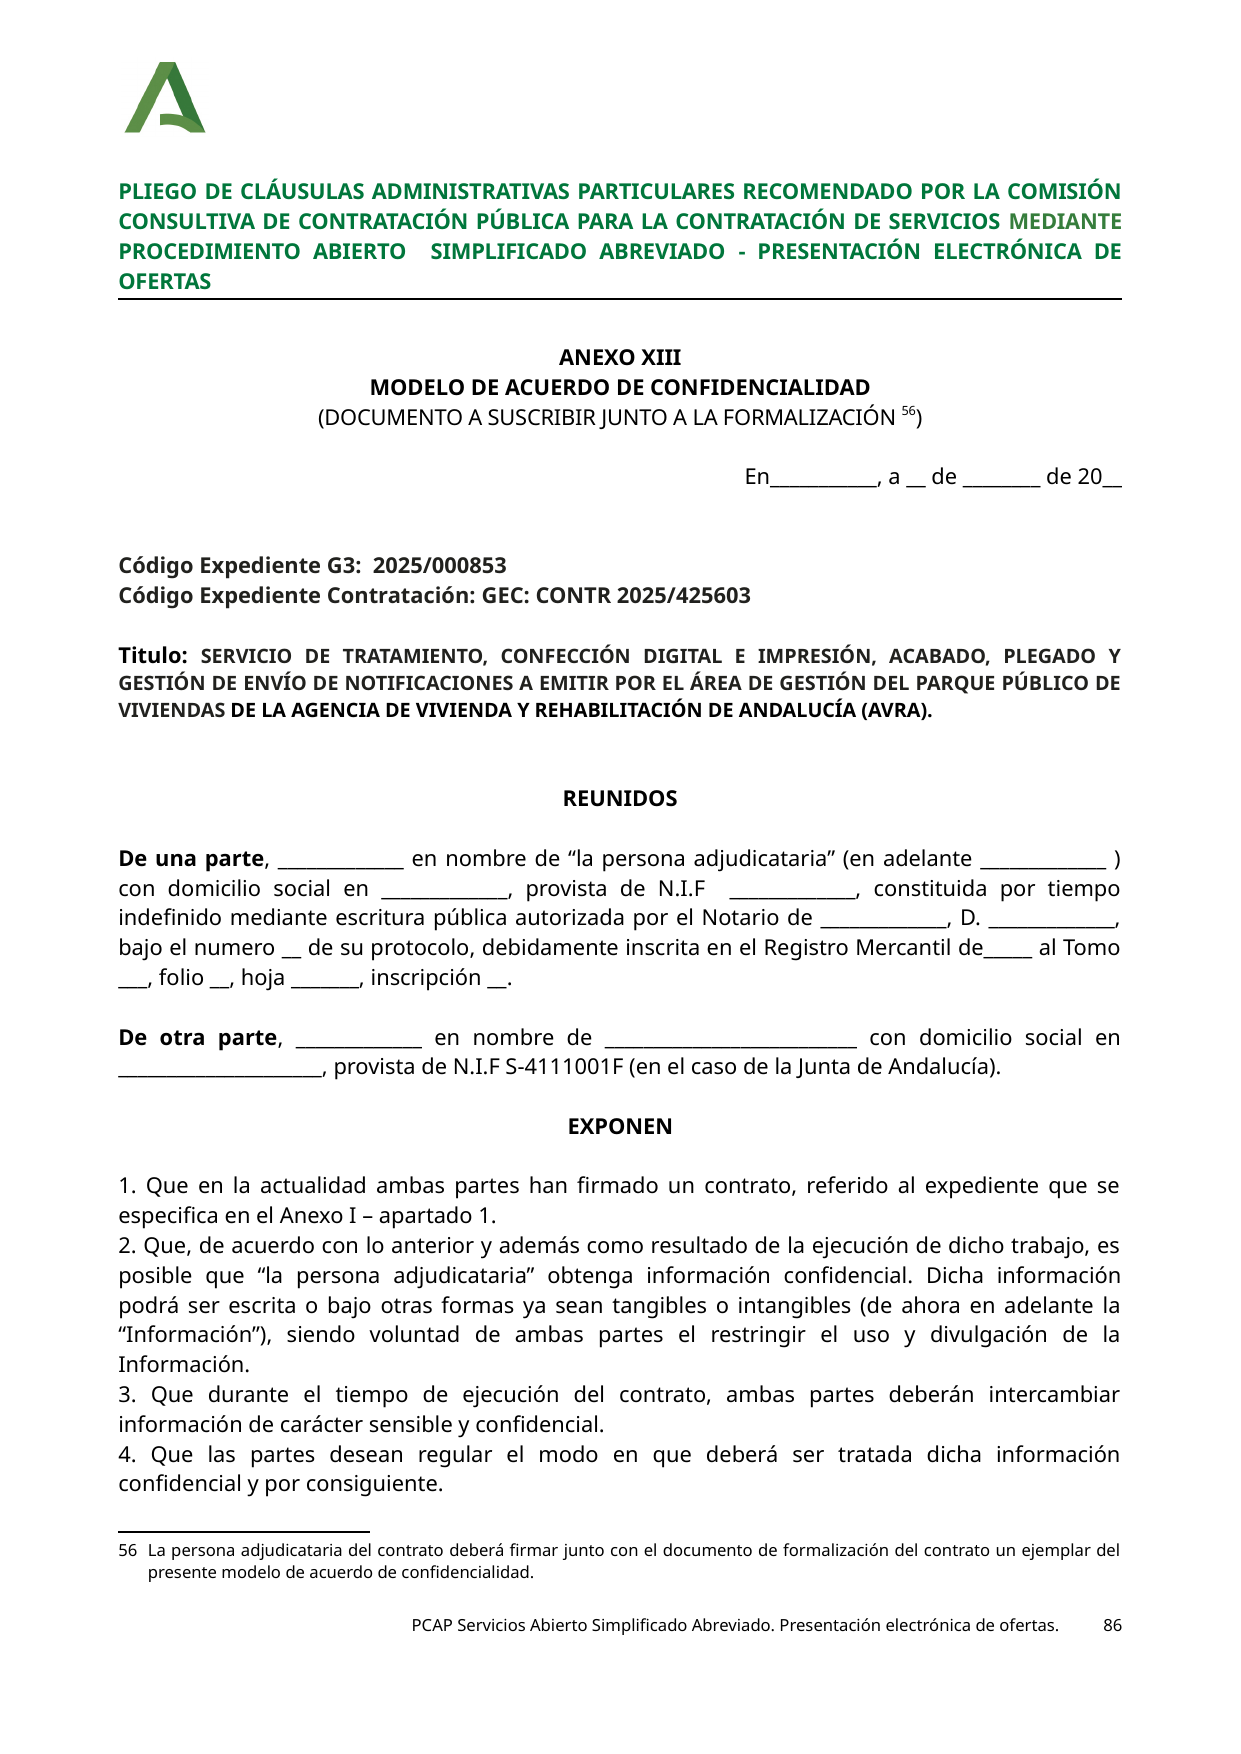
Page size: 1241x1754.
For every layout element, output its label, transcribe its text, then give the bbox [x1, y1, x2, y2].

text 2. Que, de acuerdo con lo anterior y además como resultado de la ejecución de dicho trabajo, es posible que “la persona adjudicataria” obtenga información confidencial. Dicha información podrá ser escrita o bajo otras formas ya sean tangibles o intangibles (de ahora en adelante la “Información”), siendo voluntad de ambas partes el restringir el uso y divulgación de la Información. [118, 1230, 1122, 1379]
text PLIEGO DE CLÁUSULAS ADMINISTRATIVAS PARTICULARES RECOMENDADO POR LA COMISIÓN CONSULTIVA DE CONTRATACIÓN PÚBLICA PARA LA CONTRATACIÓN DE SERVICIOS MEDIANTE PROCEDIMIENTO ABIERTO SIMPLIFICADO ABREVIADO - PRESENTACIÓN ELECTRÓNICA DE OFERTAS [118, 176, 1122, 298]
text La persona adjudicataria del contrato deberá firmar junto con el documento de formalización del contrato un ejemplar del presente modelo de acuerdo de confidencialidad. [118, 1538, 1122, 1584]
text 3. Que durante el tiempo de ejecución del contrato, ambas partes deberán intercambiar información de carácter sensible y confidencial. [118, 1379, 1122, 1439]
text 1. Que en la actualidad ambas partes han firmado un contrato, referido al expediente que se especifica en el Anexo I – apartado 1. [118, 1171, 1122, 1230]
text EXPONEN [118, 1111, 1122, 1141]
text ANEXO XIII [118, 342, 1122, 372]
text Código Expediente Contratación: GEC: CONTR 2025/425603 [118, 580, 1122, 610]
text 4. Que las partes desean regular el modo en que deberá ser tratada dicha información confidencial y por consiguiente. [118, 1439, 1122, 1498]
text De una parte, _____________ en nombre de “la persona adjudicataria” (en adelante _____________ ) con domicilio social en _____________, provista de N.I.F _____________, constituida por tiempo indefinido mediante escritura pública autorizada por el Notario de _____________, D. _____________, bajo el numero __ de su protocolo, debidamente inscrita en el Registro Mercantil de_____ al Tomo ___, folio __, hoja _______, inscripción __. [118, 843, 1122, 992]
text Código Expediente G3: 2025/000853 [118, 551, 1122, 580]
picture [120, 57, 210, 137]
text Titulo: SERVICIO DE TRATAMIENTO, CONFECCIÓN DIGITAL E IMPRESIÓN, ACABADO, PLEGADO Y GESTIÓN DE ENVÍO DE NOTIFICACIONES A EMITIR POR EL ÁREA DE GESTIÓN DEL PARQUE PÚBLICO DE VIVIENDAS DE LA AGENCIA DE VIVIENDA Y REHABILITACIÓN DE ANDALUCÍA (AVRA). [118, 640, 1122, 724]
text (DOCUMENTO A SUSCRIBIR JUNTO A LA FORMALIZACIÓN ) [118, 402, 1122, 431]
text De otra parte, _____________ en nombre de __________________________ con domicilio social en _____________________, provista de N.I.F S-4111001F (en el caso de la Junta de Andalucía). [118, 1022, 1122, 1081]
text REUNIDOS [118, 783, 1122, 813]
text MODELO DE ACUERDO DE CONFIDENCIALIDAD [118, 372, 1122, 402]
text En___________, a __ de ________ de 20__ [118, 461, 1122, 491]
